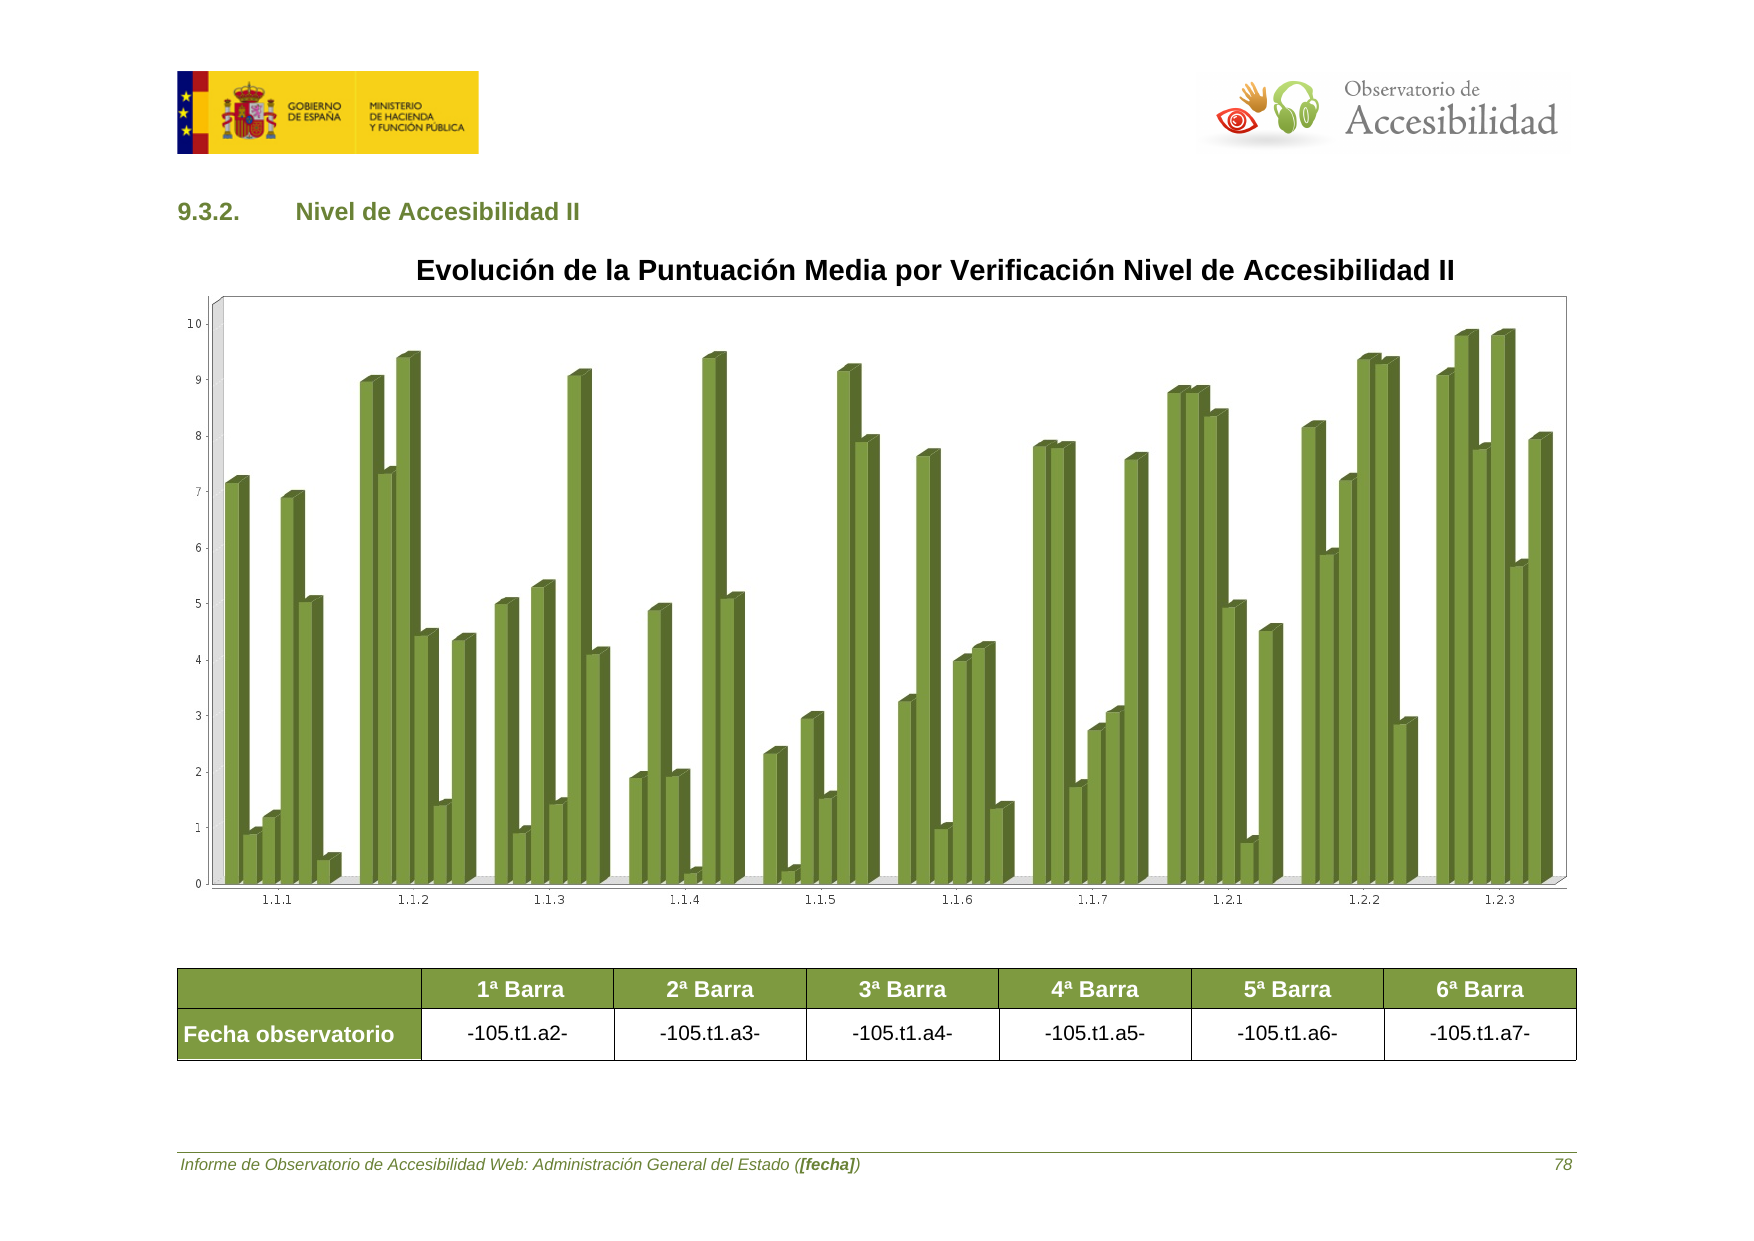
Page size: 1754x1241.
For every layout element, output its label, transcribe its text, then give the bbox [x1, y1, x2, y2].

table_header [178, 969, 421, 1008]
table_header 2ª Barra [614, 969, 806, 1008]
list Evolución de la Puntuación Media por Verificación Nivel de Accesibilidad II [177, 253, 1577, 287]
picture [177, 71, 479, 154]
table_cell -105.t1.a2- [422, 1009, 614, 1059]
picture [1196, 72, 1572, 154]
table_cell -105.t1.a3- [615, 1009, 806, 1059]
picture [177, 287, 1577, 912]
table_header 1ª Barra [422, 969, 613, 1008]
table_cell -105.t1.a6- [1192, 1009, 1384, 1059]
table_cell -105.t1.a4- [807, 1009, 999, 1059]
table_header 4ª Barra [999, 969, 1191, 1008]
table_cell -105.t1.a5- [1000, 1009, 1191, 1059]
table_header 3ª Barra [807, 969, 998, 1008]
table_cell Fecha observatorio [178, 1009, 421, 1059]
table_cell -105.t1.a7- [1385, 1009, 1576, 1059]
subtitle Nivel de Accesibilidad II [177, 197, 1577, 226]
table_header 6ª Barra [1384, 969, 1576, 1008]
table_header 5ª Barra [1192, 969, 1383, 1008]
